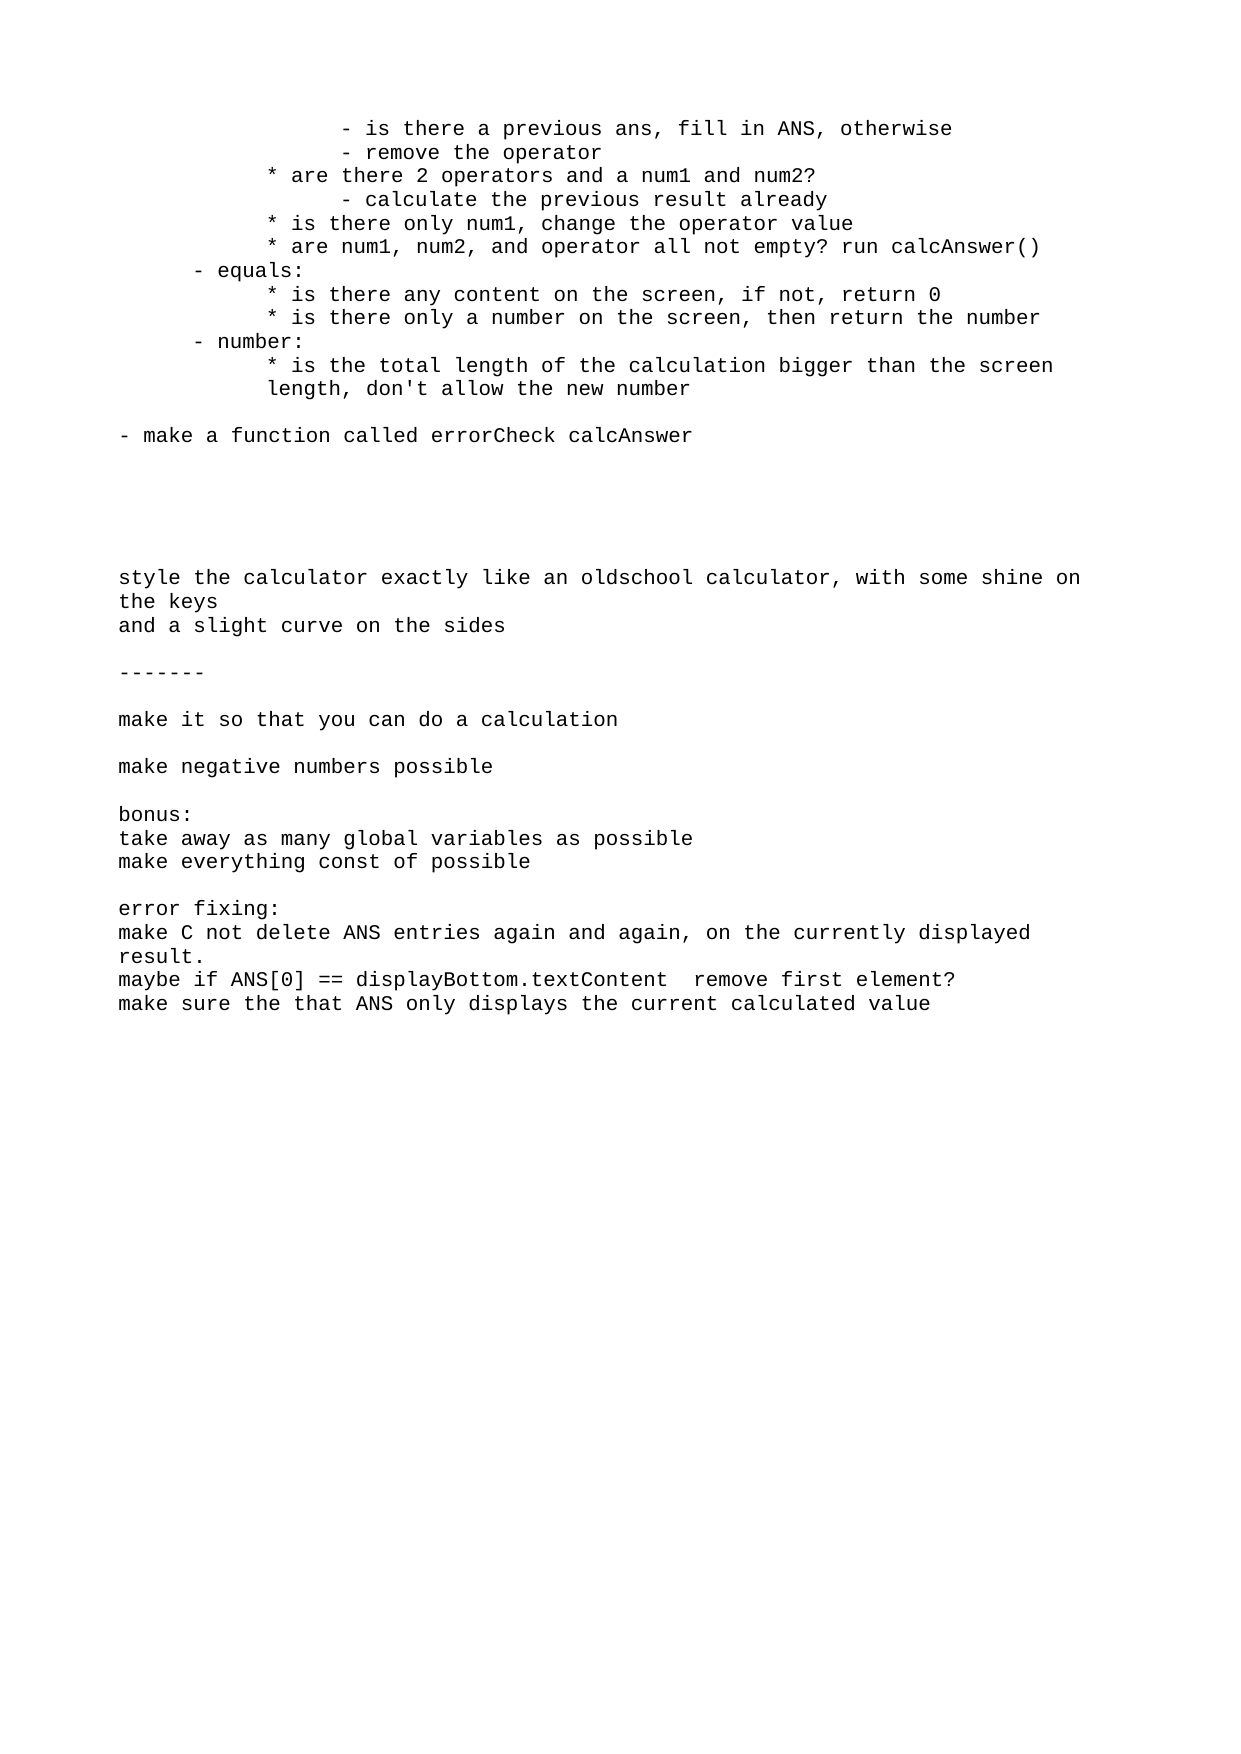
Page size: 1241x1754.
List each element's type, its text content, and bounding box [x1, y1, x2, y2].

text * are num1, num2, and operator all not empty? run calcAnswer() [118, 236, 1122, 260]
text maybe if ANS[0] == displayBottom.textContent remove first element? [118, 969, 1122, 993]
text * is there only a number on the screen, then return the number [118, 307, 1122, 331]
text * is there any content on the screen, if not, return 0 [118, 284, 1122, 307]
text - number: [118, 331, 1122, 354]
text error fixing: [118, 898, 1122, 922]
text ------- [118, 662, 1122, 686]
text - is there a previous ans, fill in ANS, otherwise [118, 118, 1122, 142]
text - equals: [118, 260, 1122, 284]
text make everything const of possible [118, 851, 1122, 875]
text - calculate the previous result already [118, 189, 1122, 213]
text and a slight curve on the sides [118, 615, 1122, 638]
text * is there only num1, change the operator value [118, 213, 1122, 236]
text make it so that you can do a calculation [118, 709, 1122, 733]
text bonus: [118, 804, 1122, 827]
text - remove the operator [118, 142, 1122, 165]
text make C not delete ANS entries again and again, on the currently displayed result. [118, 922, 1122, 969]
text style the calculator exactly like an oldschool calculator, with some shine on the keys [118, 567, 1122, 615]
text * are there 2 operators and a num1 and num2? [118, 165, 1122, 189]
text make sure the that ANS only displays the current calculated value [118, 993, 1122, 1017]
text make negative numbers possible [118, 757, 1122, 780]
text take away as many global variables as possible [118, 827, 1122, 851]
text * is the total length of the calculation bigger than the screen length, don't allow the new number [118, 354, 1122, 402]
text - make a function called errorCheck calcAnswer [118, 426, 1122, 449]
